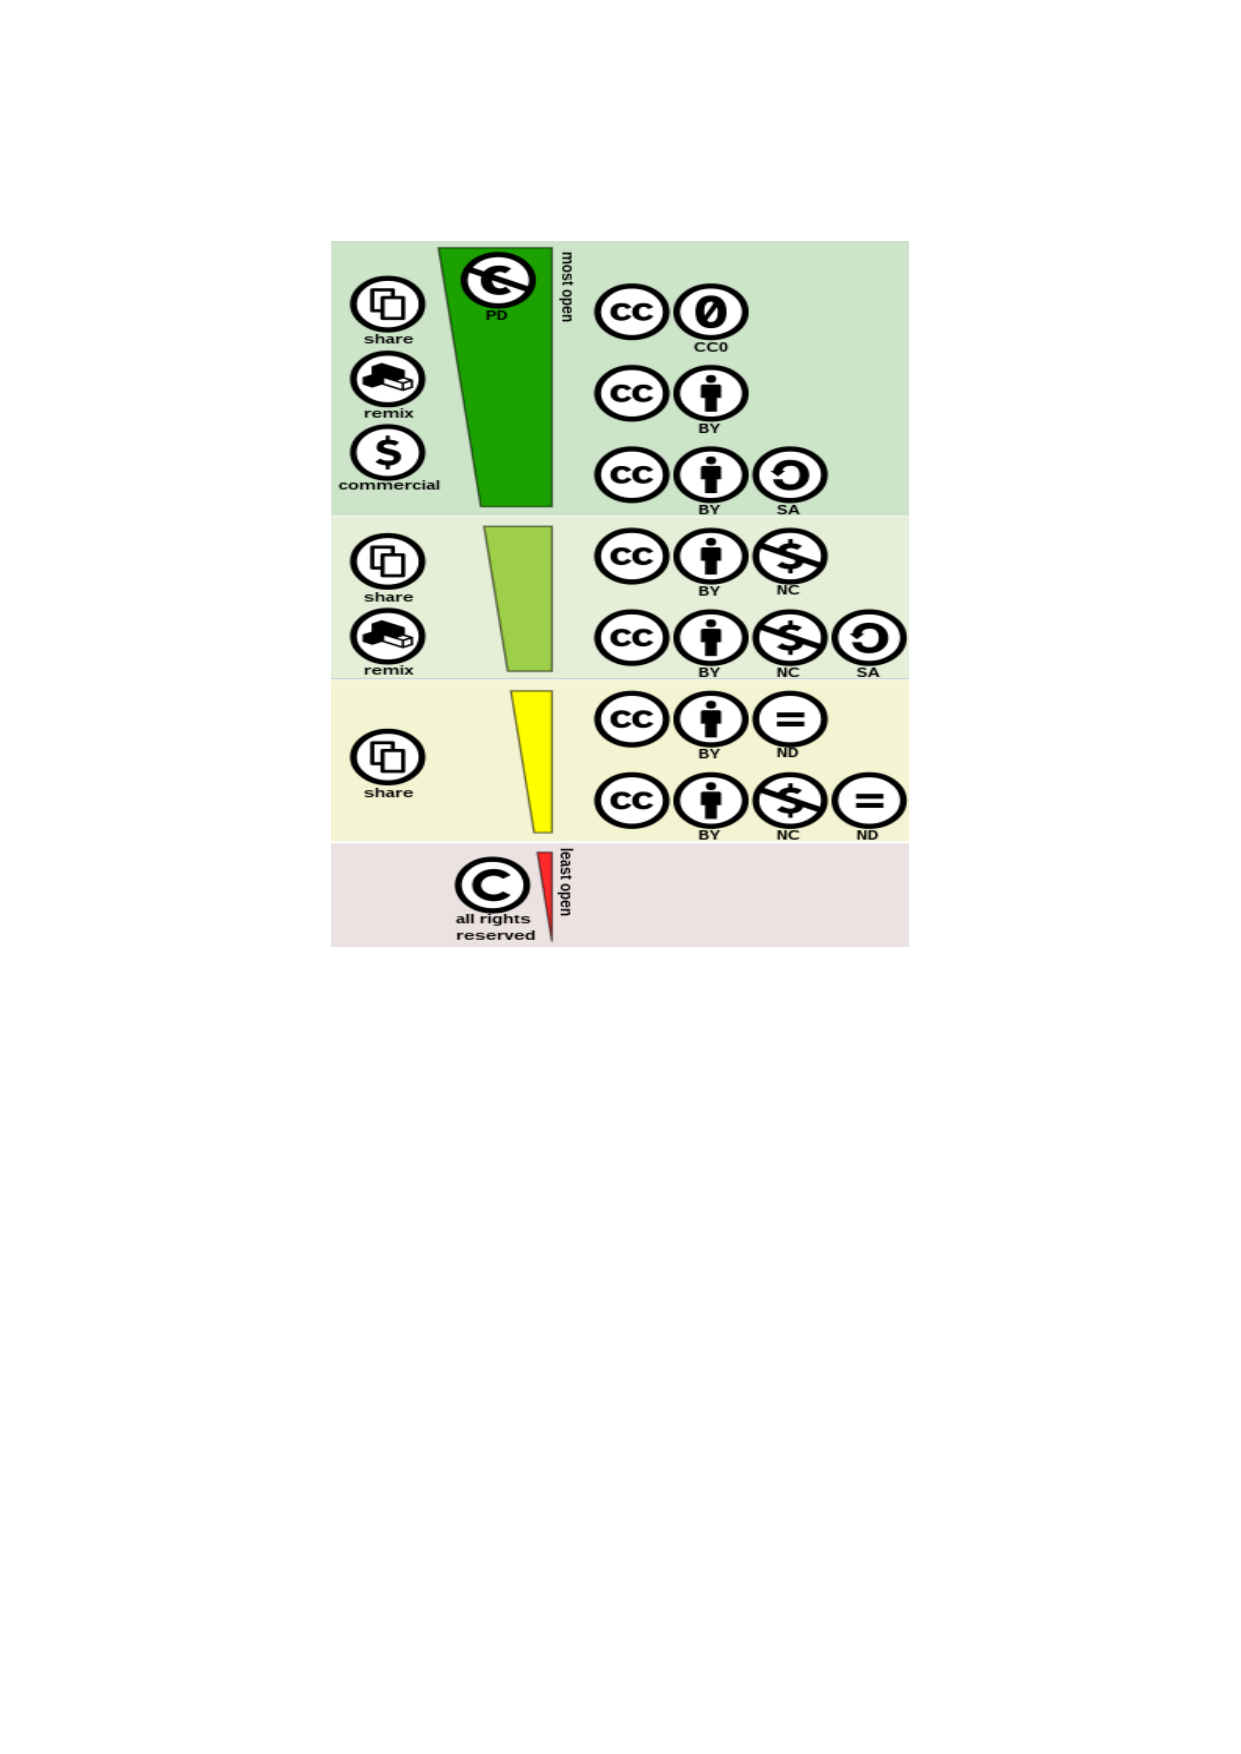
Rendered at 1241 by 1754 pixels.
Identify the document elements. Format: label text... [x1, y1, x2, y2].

subtitle Other Types of Licensing [150, 1261, 1090, 1307]
text It’s important to be aware of the practical restrictions with the No Derivatives (ND) and Share-Alike (SA) licenses when remixing: [150, 299, 1090, 361]
list When materials are under a license that includes the No Derivatives (ND) component, they should not be remixed or revised. As an example, it’s fine to insert an unedited picture under an ND license, but you do not want to copy and paste paragraphs from ND works into your text or edit ND works. If you’re not sure if your use might constitute revising or remixing, talk to a librarian or the research consultant. [187, 365, 1090, 559]
list The distinction between including an unedited image and remixing text may seem small and confusing. A helpful metaphor is Nate Angell’s distinction between a smoothie and a TV dinner. When you modify and combine text from multiple sources, you’re creating a new thing (a derivative), like a smoothie. When you’re inserting an unedited image, it’s still easily distinguished as the same image, just like carrots are still carrots, even once they’re placed in a TV dinner. [187, 794, 1090, 988]
text These license exist to give authors some control over their works. For example, people sharing art or personal memoirs may be protective of the integrity of their work and choose the ND component. Your work will also be Creative Commons-licensed, which is discussed further under “Choosing a License for Your Book,” below. Remixing material under different licenses is one of the more complex parts of working in the open. If you find some of this confusing, you’re not alone. The OER project consultants and your friendly librarians are available to help. [150, 1017, 1090, 1244]
text Creative Commons licenses are often found at the bottom of a website, sometimes under links that say copyright or terms and conditions. Sometimes these terms and conditions give custom permission for educational or nonprofit use. Because these permissions are often vague and don’t spell out exactly what is permitted like Creative Commons licenses, it’s best to check with your librarian or the research consultant before using content with custom licenses or terms. It’s especially important to make sure text you use is under a standard open license like Creative Commons. [150, 1351, 1090, 1578]
list Materials that are licensed under the Sharealike (SA) component should only be remixed with compatible licenses. In other words, CC BY-NC-SA-licensed content should not be remixed with CC BY-SA-licensed content. Because both of these licenses have the Sharealike but are different (one is Noncommercial), it’s not recommended to mix them in the same chapter or section. As with ND licenses, license compatibility for unedited image inserts within the same chapter are not a concern. [187, 563, 1090, 790]
